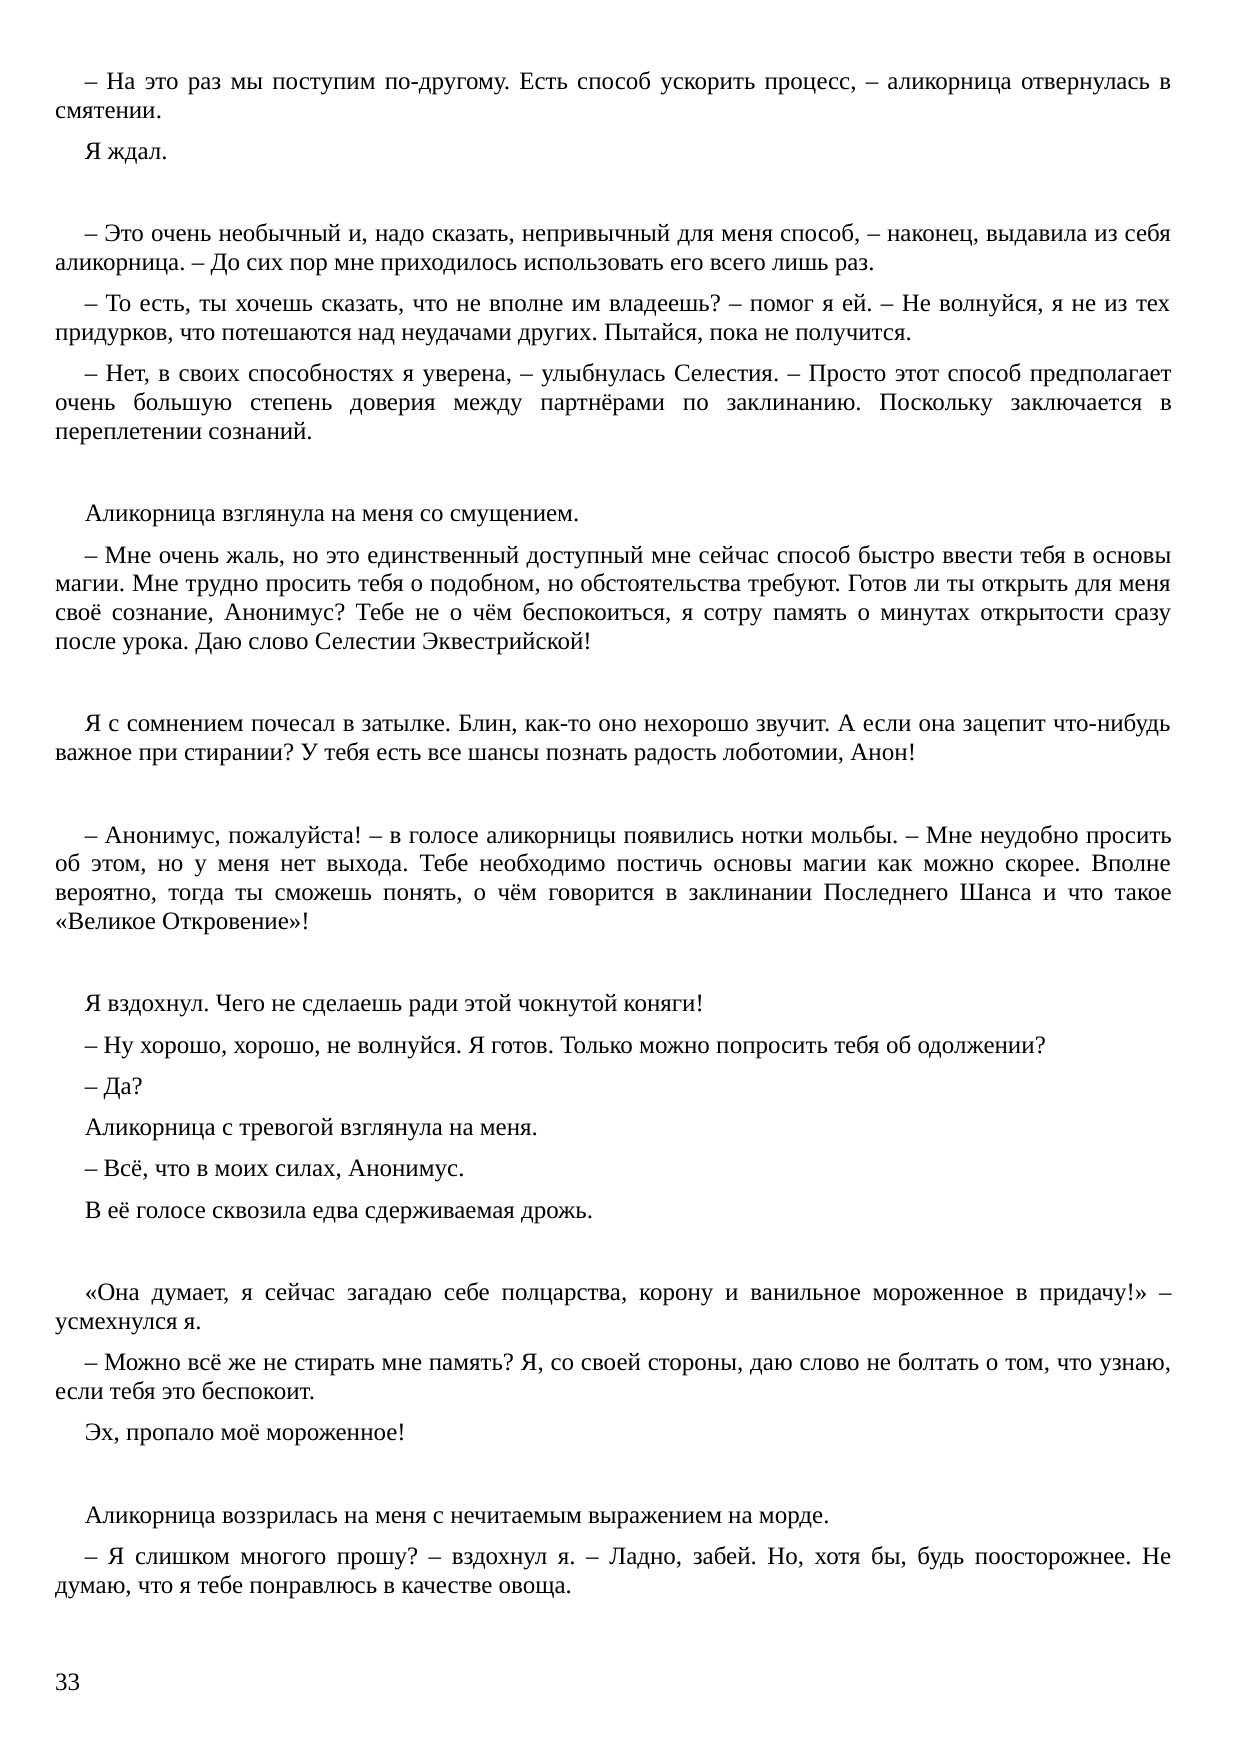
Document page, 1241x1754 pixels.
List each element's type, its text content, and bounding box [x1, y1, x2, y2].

text – Мне очень жаль, но это единственный доступный мне сейчас способ быстро ввести тебя в основы магии. Мне трудно просить тебя о подобном, но обстоятельства требуют. Готов ли ты открыть для меня своё сознание, Анонимус? Тебе не о чём беспокоиться, я сотру память о минутах открытости сразу после урока. Даю слово Селестии Эквестрийской! [55, 540, 1173, 655]
text Я вздохнул. Чего не сделаешь ради этой чокнутой коняги! [55, 988, 1173, 1017]
text – Анонимус, пожалуйста! – в голосе аликорницы появились нотки мольбы. – Мне неудобно просить об этом, но у меня нет выхода. Тебе необходимо постичь основы магии как можно скорее. Вполне вероятно, тогда ты сможешь понять, о чём говорится в заклинании Последнего Шанса и что такое «Великое Откровение»! [55, 820, 1173, 935]
text Эх, пропало моё мороженное! [55, 1417, 1173, 1446]
text – Нет, в своих способностях я уверена, – улыбнулась Селестия. – Просто этот способ предполагает очень большую степень доверия между партнёрами по заклинанию. Поскольку заключается в переплетении сознаний. [55, 358, 1173, 445]
text Я с сомнением почесал в затылке. Блин, как-то оно нехорошо звучит. А если она зацепит что-нибудь важное при стирании? У тебя есть все шансы познать радость лоботомии, Анон! [55, 708, 1173, 766]
text Аликорница взглянула на меня со смущением. [55, 498, 1173, 527]
text – То есть, ты хочешь сказать, что не вполне им владеешь? – помог я ей. – Не волнуйся, я не из тех придурков, что потешаются над неудачами других. Пытайся, пока не получится. [55, 288, 1173, 346]
text Аликорница с тревогой взглянула на меня. [55, 1112, 1173, 1141]
text – Я слишком многого прошу? – вздохнул я. – Ладно, забей. Но, хотя бы, будь поосторожнее. Не думаю, что я тебе понравлюсь в качестве овоща. [55, 1541, 1173, 1598]
text Аликорница воззрилась на меня с нечитаемым выражением на морде. [55, 1500, 1173, 1528]
text – Ну хорошо, хорошо, не волнуйся. Я готов. Только можно попросить тебя об одолжении? [55, 1030, 1173, 1058]
text – На это раз мы поступим по-другому. Есть способ ускорить процесс, – аликорница отвернулась в смятении. [55, 66, 1173, 123]
text – Всё, что в моих силах, Анонимус. [55, 1153, 1173, 1182]
text «Она думает, я сейчас загадаю себе полцарства, корону и ванильное мороженное в придачу!» – усмехнулся я. [55, 1277, 1173, 1335]
text Я ждал. [55, 136, 1173, 165]
text В её голосе сквозила едва сдерживаемая дрожь. [55, 1195, 1173, 1223]
text – Это очень необычный и, надо сказать, непривычный для меня способ, – наконец, выдавила из себя аликорница. – До сих пор мне приходилось использовать его всего лишь раз. [55, 218, 1173, 276]
text – Можно всё же не стирать мне память? Я, со своей стороны, даю слово не болтать о том, что узнаю, если тебя это беспокоит. [55, 1347, 1173, 1405]
text – Да? [55, 1071, 1173, 1100]
